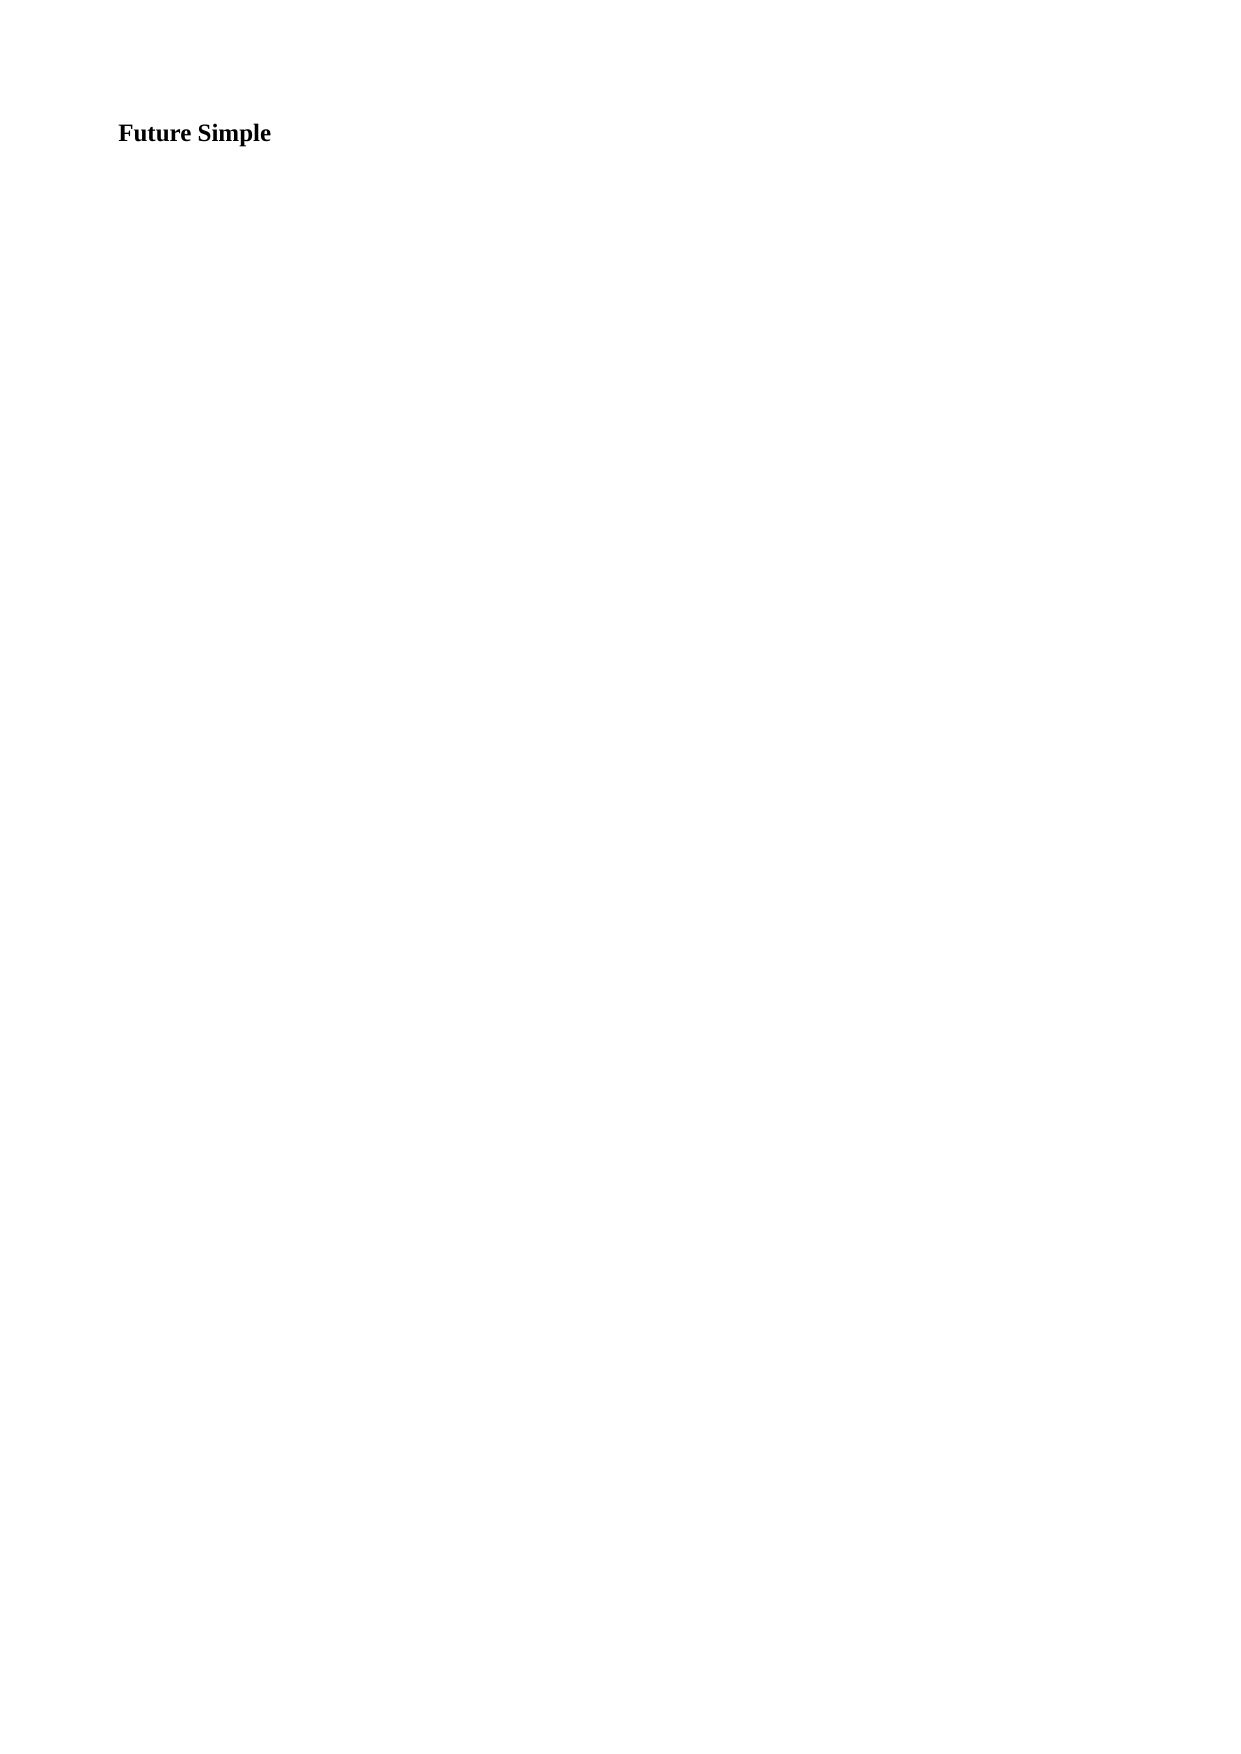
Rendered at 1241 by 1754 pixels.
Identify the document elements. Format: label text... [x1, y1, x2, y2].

text Future Simple [118, 118, 1122, 147]
